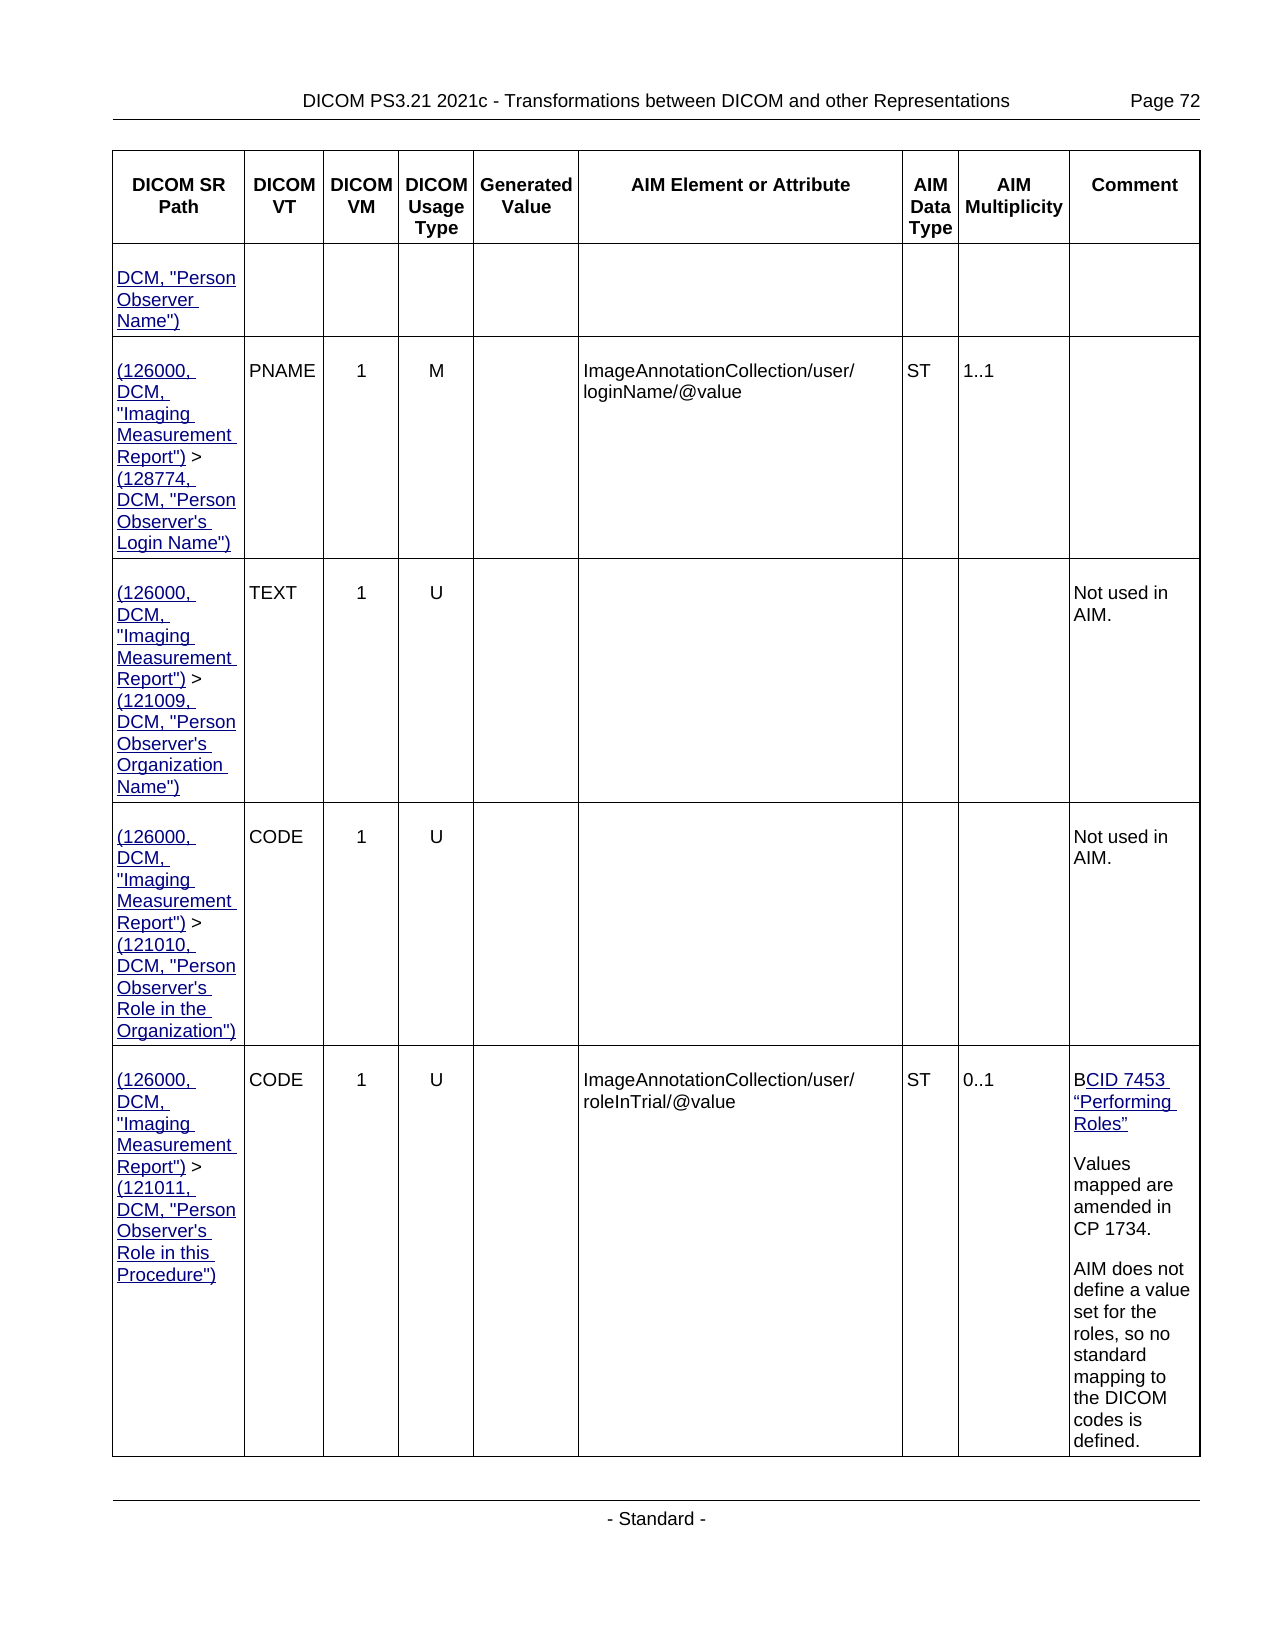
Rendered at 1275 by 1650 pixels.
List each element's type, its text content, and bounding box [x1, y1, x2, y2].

table_cell ST [903, 337, 958, 558]
table_header AIM Multiplicity [959, 151, 1069, 243]
table_cell U [399, 803, 473, 1045]
table_header DICOM VM [324, 151, 398, 243]
table_cell [579, 559, 902, 802]
table_cell 1 [324, 337, 398, 558]
table_cell [399, 244, 473, 336]
table_cell 1 [324, 803, 398, 1045]
table_cell TEXT [245, 559, 323, 802]
table_cell [324, 244, 398, 336]
table_cell U [399, 559, 473, 802]
table_cell 0..1 [959, 1046, 1069, 1456]
table_cell Not used in AIM. [1070, 559, 1199, 802]
table_cell [579, 244, 902, 336]
table_cell Image​Annotation​​Collection/​user/​roleInTrial/​@value [579, 1046, 902, 1456]
table_header Generated Value [474, 151, 578, 243]
table_cell [959, 803, 1069, 1045]
table_header DICOM VT [245, 151, 323, 243]
table_cell [903, 559, 958, 802]
table_cell 1..1 [959, 337, 1069, 558]
table_cell [474, 559, 578, 802]
table_cell [903, 244, 958, 336]
table_cell [1070, 244, 1199, 336]
table_cell [245, 244, 323, 336]
table_header Comment [1070, 151, 1199, 243]
table_cell 1 [324, 1046, 398, 1456]
table_cell CODE [245, 1046, 323, 1456]
table_cell [959, 244, 1069, 336]
table_cell PNAME [245, 337, 323, 558]
table_cell [474, 244, 578, 336]
table_cell M [399, 337, 473, 558]
table_header DICOM SR Path [113, 151, 244, 243]
table_cell [579, 803, 902, 1045]
table_header AIM Element or Attribute [579, 151, 902, 243]
table_cell DCM, "Person Observer Name") [113, 244, 244, 336]
table_cell (126000, DCM, "Imaging Measurement Report") > (121011, DCM, "Person Observer's Role in this Procedure") [113, 1046, 244, 1456]
table_cell [1070, 337, 1199, 558]
table_cell (126000, DCM, "Imaging Measurement Report") > (121010, DCM, "Person Observer's Role in the Organization") [113, 803, 244, 1045]
table_cell [903, 803, 958, 1045]
table_cell Image​Annotation​​Collection/​user/​loginName/​@value [579, 337, 902, 558]
table_cell CODE [245, 803, 323, 1045]
table_header DICOM Usage Type [399, 151, 473, 243]
table_cell (126000, DCM, "Imaging Measurement Report") > (121009, DCM, "Person Observer's Organization Name") [113, 559, 244, 802]
table_cell ST [903, 1046, 958, 1456]
table_cell [474, 337, 578, 558]
table_cell BCID 7453 “Performing Roles” Values mapped are amended in CP 1734. AIM does not define a value set for the roles, so no standard mapping to the DICOM codes is defined. [1070, 1046, 1199, 1456]
table_header AIM Data Type [903, 151, 958, 243]
table_cell (126000, DCM, "Imaging Measurement Report") > (128774, DCM, "Person Observer's Login Name") [113, 337, 244, 558]
table_cell 1 [324, 559, 398, 802]
table_cell U [399, 1046, 473, 1456]
table_cell [959, 559, 1069, 802]
table_cell [474, 1046, 578, 1456]
table_cell Not used in AIM. [1070, 803, 1199, 1045]
table_cell [474, 803, 578, 1045]
